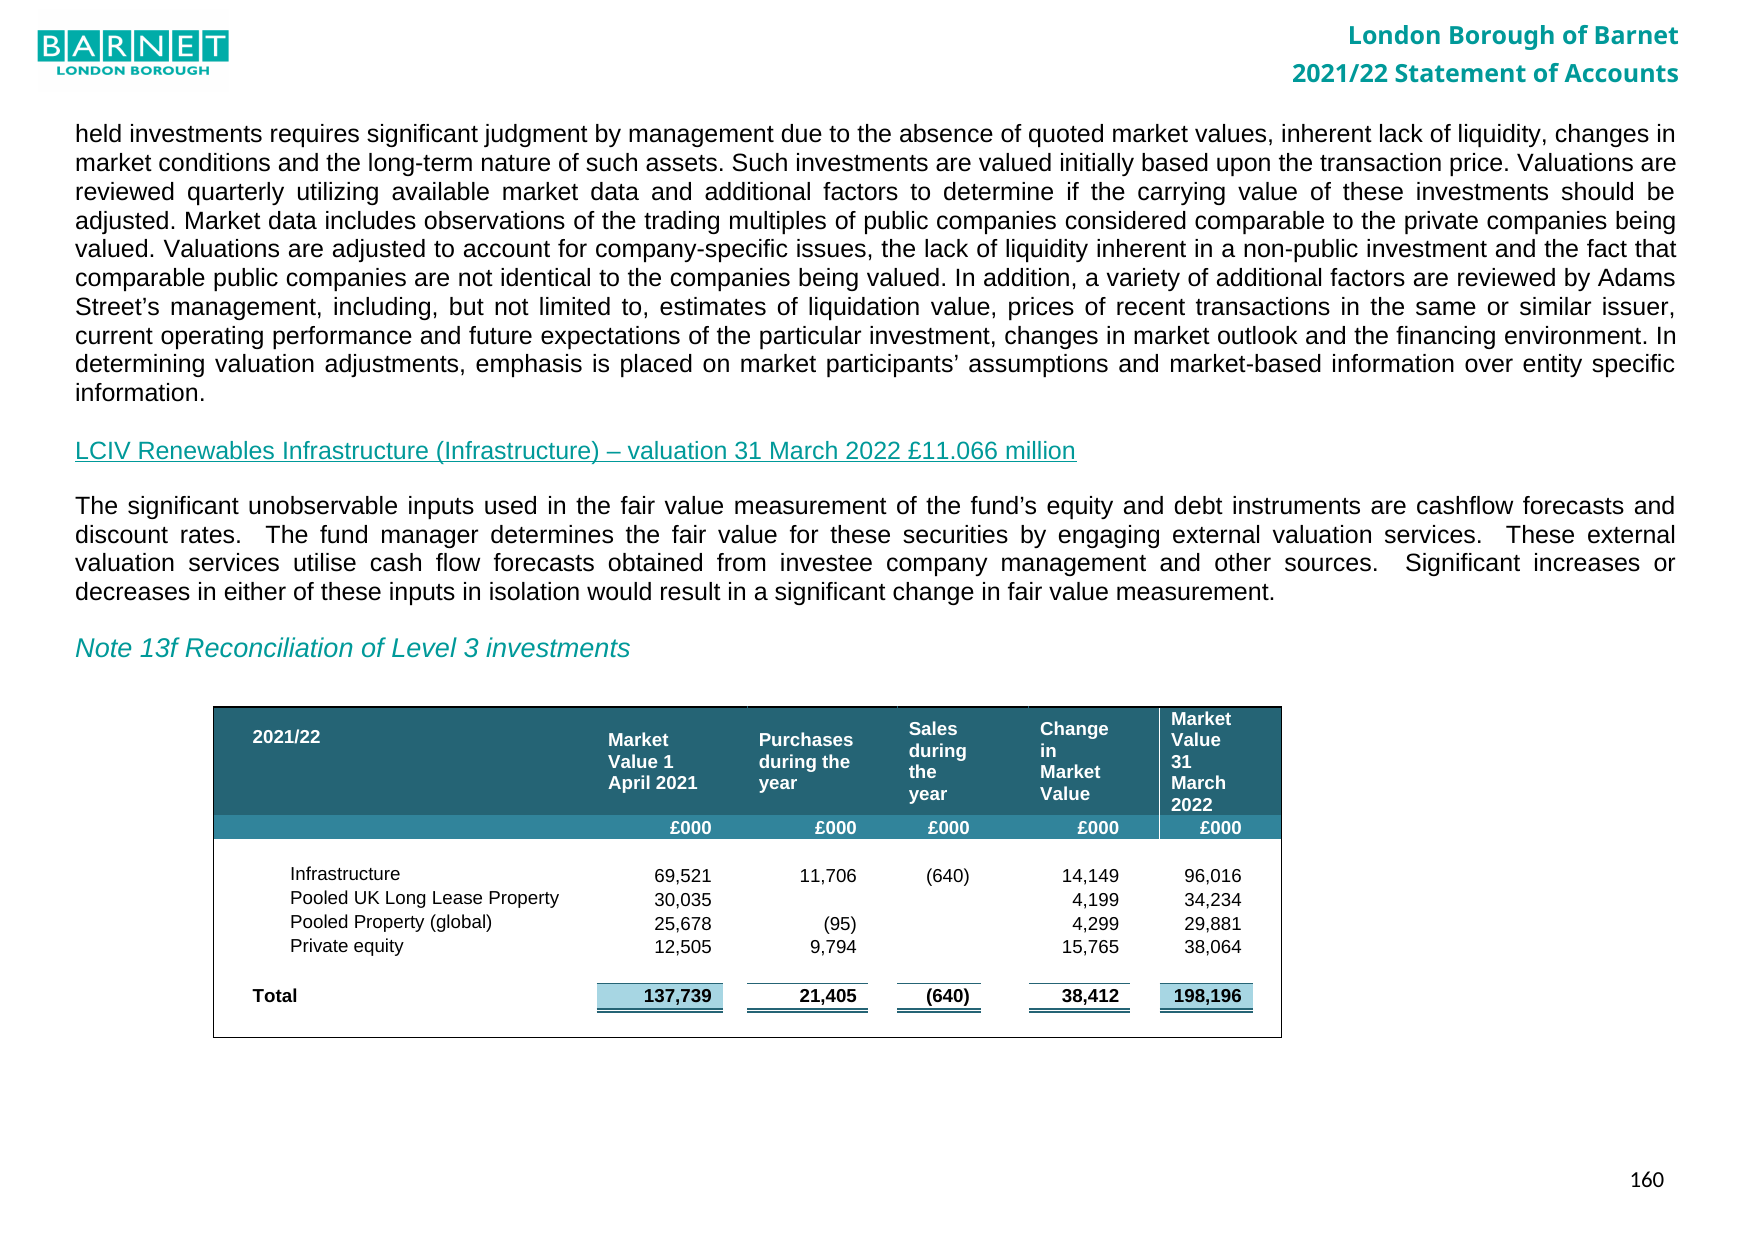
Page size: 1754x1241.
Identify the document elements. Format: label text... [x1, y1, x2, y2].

table_cell [1253, 839, 1281, 863]
table_cell [241, 815, 597, 839]
table_cell [747, 839, 868, 863]
table_cell 14,149 [1029, 863, 1130, 887]
table_cell [868, 983, 897, 1008]
table_cell [597, 959, 723, 983]
table_cell [214, 863, 241, 887]
table_cell [981, 815, 1029, 839]
table_cell [981, 935, 1029, 959]
table_header Market Value 31 March 2022 [1160, 708, 1253, 815]
table_header Change in Market Value [1029, 708, 1130, 815]
table_cell [1130, 911, 1159, 935]
table_header Market Value 1 April 2021 [597, 708, 723, 815]
table_cell [723, 1008, 747, 1037]
subtitle Note 13f Reconciliation of Level 3 investments [75, 632, 1679, 663]
table_cell (640) [897, 863, 981, 887]
table_cell [1029, 1013, 1130, 1037]
text held investments requires significant judgment by management due to the absence of quoted market values, inherent lack of liquidity, changes in market conditions and the long-term nature of such assets. Such investments are valued initially based upon the transaction price. Valuations are reviewed quarterly utilizing available market data and additional factors to determine if the carrying value of these investments should be adjusted. Market data includes observations of the trading multiples of public companies considered comparable to the private companies being valued. Valuations are adjusted to account for company-specific issues, the lack of liquidity inherent in a non-public investment and the fact that comparable public companies are not identical to the companies being valued. In addition, a variety of additional factors are reviewed by Adams Street’s management, including, but not limited to, estimates of liquidation value, prices of recent transactions in the same or similar issuer, current operating performance and future expectations of the particular investment, changes in market outlook and the financing environment. In determining valuation adjustments, emphasis is placed on market participants’ assumptions and market-based information over entity specific information. [75, 119, 1679, 407]
table_cell [868, 815, 897, 839]
table_cell 25,678 [597, 911, 723, 935]
table_cell [897, 935, 981, 959]
table_cell 198,196 [1160, 984, 1253, 1008]
text LCIV Renewables Infrastructure (Infrastructure) – valuation 31 March 2022 £11.066 million [75, 436, 1679, 464]
table_cell [868, 839, 897, 863]
table_cell [868, 863, 897, 887]
table_cell (95) [747, 911, 868, 935]
table_cell [868, 1008, 897, 1037]
table_cell £000 [1160, 815, 1253, 839]
table_cell 38,412 [1029, 984, 1130, 1008]
table_cell 29,881 [1160, 911, 1253, 935]
table_cell Pooled UK Long Lease Property [241, 887, 597, 911]
table_cell 4,199 [1029, 887, 1130, 911]
table_cell [597, 1013, 723, 1037]
table_cell [981, 959, 1029, 983]
table_cell [1130, 959, 1159, 983]
table_cell [1029, 839, 1130, 863]
table_header [214, 708, 241, 766]
table_cell [241, 959, 597, 983]
table_cell [1253, 815, 1281, 839]
table_cell [868, 935, 897, 959]
table_header [981, 708, 1028, 766]
table_cell [214, 911, 241, 935]
table_cell [214, 766, 241, 815]
table_cell £000 [1029, 815, 1130, 839]
table_header Sales during the year [897, 708, 981, 815]
table_cell [214, 887, 241, 911]
table_cell [1130, 887, 1159, 911]
table_cell 30,035 [597, 887, 723, 911]
table_cell [868, 887, 897, 911]
table_header [723, 708, 747, 766]
table_cell [1130, 983, 1159, 1008]
table_cell Infrastructure [241, 863, 597, 887]
table_cell Total [241, 983, 597, 1008]
table_cell [981, 911, 1029, 935]
table_cell [897, 839, 981, 863]
table_cell [1253, 887, 1281, 911]
table_header [1130, 708, 1159, 766]
table_cell 9,794 [747, 935, 868, 959]
table_cell £000 [597, 815, 723, 839]
table_cell [747, 887, 868, 911]
table_cell [1003, 1008, 1029, 1037]
table_cell [214, 839, 241, 863]
table_cell [981, 983, 1029, 1008]
text The significant unobservable inputs used in the fair value measurement of the fund’s equity and debt instruments are cashflow forecasts and discount rates. The fund manager determines the fair value for these securities by engaging external valuation services. These external valuation services utilise cash flow forecasts obtained from investee company management and other sources. Significant increases or decreases in either of these inputs in isolation would result in a significant change in fair value measurement. [75, 491, 1679, 606]
table_cell [241, 839, 597, 863]
table_cell [868, 959, 897, 983]
table_cell [723, 887, 747, 911]
table_cell [241, 1008, 597, 1037]
table_cell Private equity [241, 935, 597, 959]
table_cell (640) [897, 984, 981, 1008]
table_cell 34,234 [1160, 887, 1253, 911]
table_cell [981, 766, 1029, 815]
table_cell [1253, 983, 1281, 1008]
table_cell [723, 911, 747, 935]
table_cell [1130, 935, 1159, 959]
table_cell [897, 1008, 1003, 1037]
table_header 2021/22 [241, 708, 597, 766]
table_cell [1160, 839, 1253, 863]
table_cell [897, 911, 981, 935]
table_cell [981, 863, 1029, 887]
table_cell [1130, 1008, 1159, 1037]
table_cell £000 [747, 815, 868, 839]
table_header [868, 708, 897, 766]
table_cell 69,521 [597, 863, 723, 887]
table_header [1253, 708, 1281, 766]
table_cell [1130, 839, 1159, 863]
table_cell [723, 863, 747, 887]
table_cell [1253, 1008, 1281, 1037]
table_cell [1253, 911, 1281, 935]
table_cell [897, 887, 981, 911]
table_cell [241, 766, 597, 815]
table_cell [1160, 959, 1253, 983]
table_cell Pooled Property (global) [241, 911, 597, 935]
table_cell [723, 815, 747, 839]
table_cell [214, 1008, 241, 1037]
table_cell [214, 983, 241, 1008]
table_cell 21,405 [747, 984, 868, 1008]
table_cell [1160, 1013, 1253, 1037]
table_cell 11,706 [747, 863, 868, 887]
table_cell [747, 1013, 868, 1037]
table_cell 137,739 [597, 984, 723, 1008]
table_cell [723, 839, 747, 863]
table_cell £000 [897, 815, 981, 839]
table_cell [723, 983, 747, 1008]
table_cell [214, 935, 241, 959]
table_cell [981, 839, 1029, 863]
table_cell [1253, 935, 1281, 959]
table_cell [1253, 863, 1281, 887]
table_cell [723, 959, 747, 983]
table_cell [597, 839, 723, 863]
table_cell [981, 887, 1029, 911]
table_cell 96,016 [1160, 863, 1253, 887]
table_cell [214, 959, 241, 983]
table_cell [1130, 815, 1159, 839]
table_cell [1130, 766, 1159, 815]
table_cell 12,505 [597, 935, 723, 959]
table_cell [868, 911, 897, 935]
table_cell [1253, 959, 1281, 983]
table_cell [723, 766, 747, 815]
table_cell [1130, 863, 1159, 887]
table_cell [1253, 766, 1281, 815]
table_cell 38,064 [1160, 935, 1253, 959]
table_cell [214, 815, 241, 839]
table_cell [723, 935, 747, 959]
table_cell 4,299 [1029, 911, 1130, 935]
table_cell [897, 959, 981, 983]
table_cell 15,765 [1029, 935, 1130, 959]
table_cell [747, 959, 868, 983]
table_cell [1029, 959, 1130, 983]
table_cell [868, 766, 897, 815]
table_header Purchases during the year [747, 708, 868, 815]
